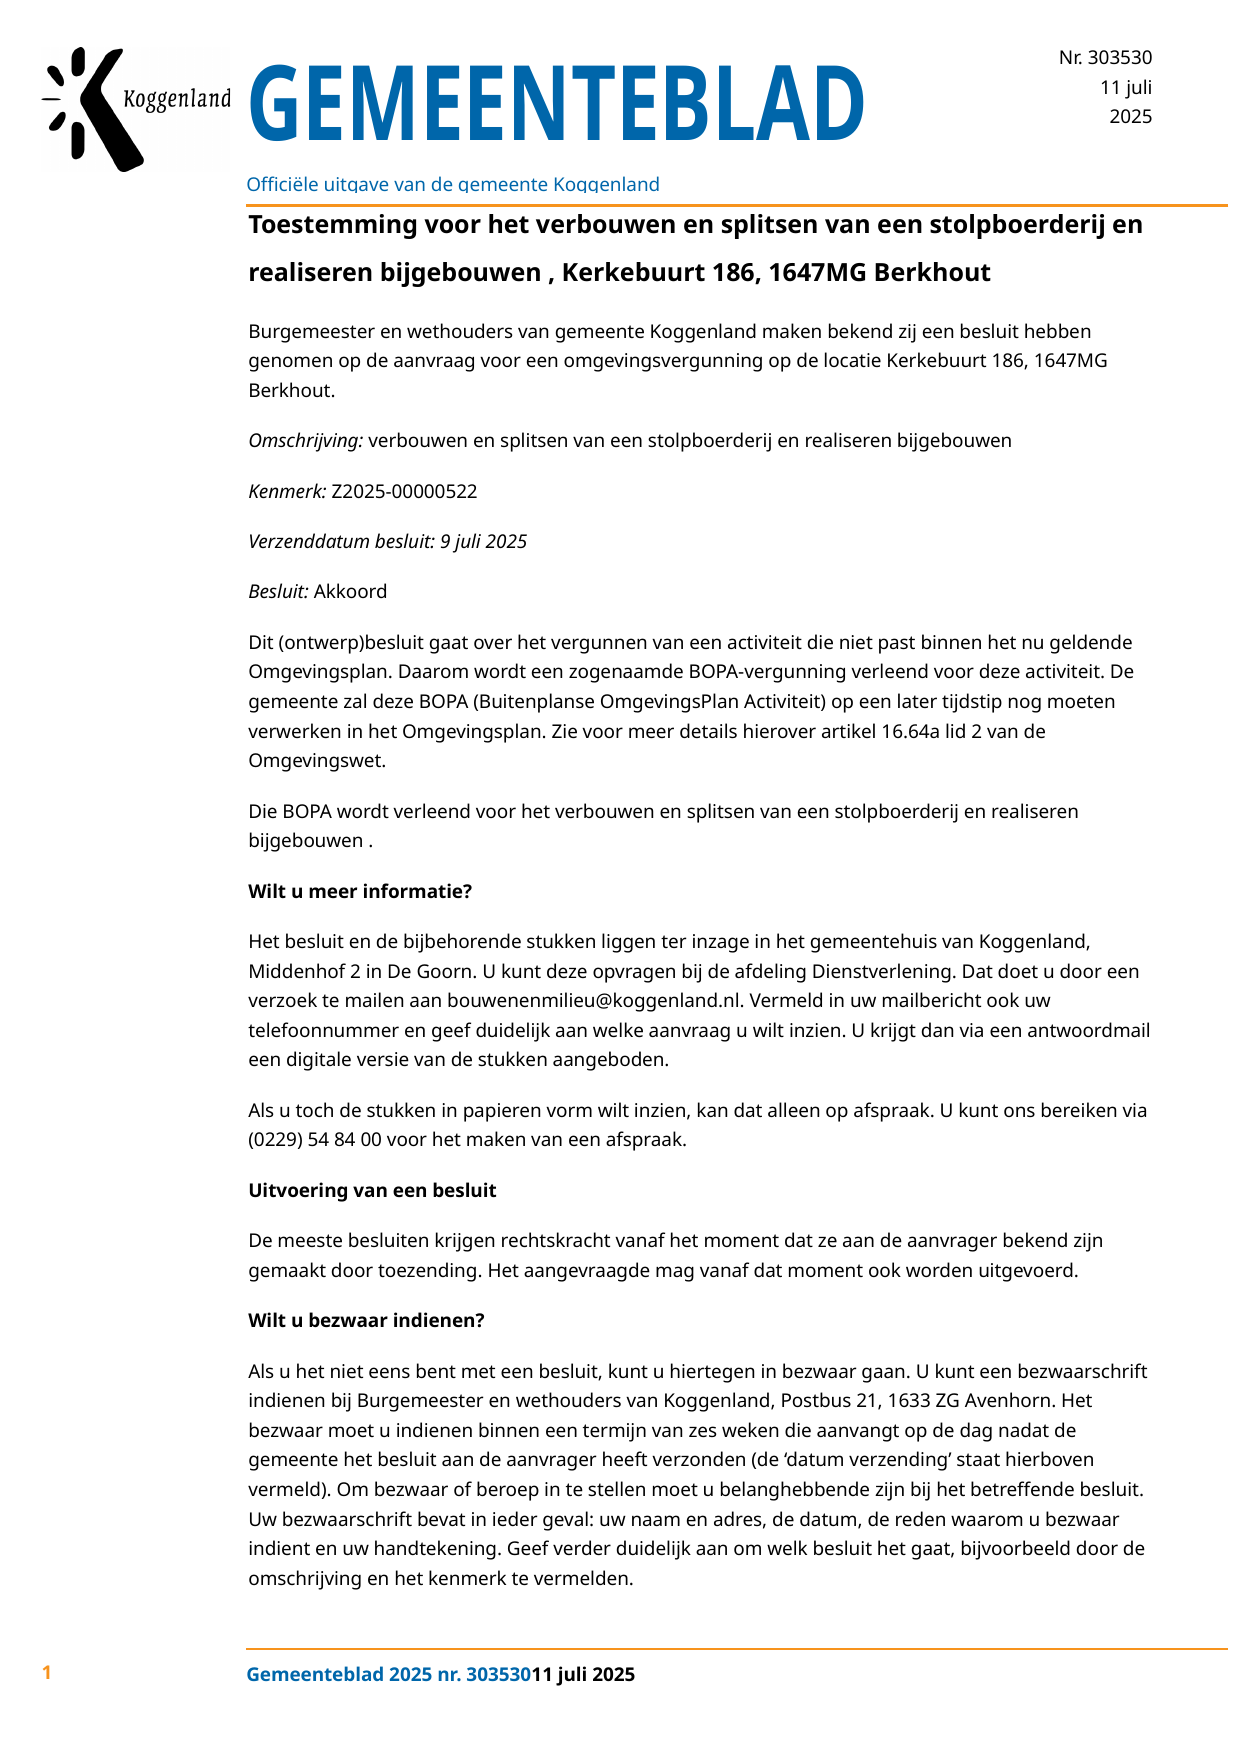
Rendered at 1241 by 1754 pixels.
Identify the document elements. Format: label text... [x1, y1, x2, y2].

text Toestemming voor het verbouwen en splitsen van een stolpboerderij en realiseren bijgebouwen , Kerkebuurt 186, 1647MG Berkhout [248, 207, 1152, 288]
text Kenmerk: Z2025-00000522 [248, 478, 1152, 504]
text Uitvoering van een besluit [248, 1177, 1152, 1203]
text Omschrijving: verbouwen en splitsen van een stolpboerderij en realiseren bijgebouwen [248, 427, 1152, 453]
text Wilt u bezwaar indienen? [248, 1307, 1152, 1333]
text Die BOPA wordt verleend voor het verbouwen en splitsen van een stolpboerderij en realiseren bijgebouwen . [248, 798, 1152, 853]
picture [41, 47, 231, 172]
text Als u het niet eens bent met een besluit, kunt u hiertegen in bezwaar gaan. U kunt een bezwaarschrift indienen bij Burgemeester en wethouders van Koggenland, Postbus 21, 1633 ZG Avenhorn. Het bezwaar moet u indienen binnen een termijn van zes weken die aanvangt op de dag nadat de gemeente het besluit aan de aanvrager heeft verzonden (de ‘datum verzending’ staat hierboven vermeld). Om bezwaar of beroep in te stellen moet u belanghebbende zijn bij het betreffende besluit. Uw bezwaarschrift bevat in ieder geval: uw naam en adres, de datum, de reden waarom u bezwaar indient en uw handtekening. Geef verder duidelijk aan om welk besluit het gaat, bijvoorbeeld door de omschrijving en het kenmerk te vermelden. [248, 1358, 1152, 1591]
text Besluit: Akkoord [248, 579, 1152, 604]
text Burgemeester en wethouders van gemeente Koggenland maken bekend zij een besluit hebben genomen op de aanvraag voor een omgevingsvergunning op de locatie Kerkebuurt 186, 1647MG Berkhout. [248, 318, 1152, 403]
text Wilt u meer informatie? [248, 878, 1152, 904]
text Verzenddatum besluit: 9 juli 2025 [248, 528, 1152, 554]
text De meeste besluiten krijgen rechtskracht vanaf het moment dat ze aan de aanvrager bekend zijn gemaakt door toezending. Het aangevraagde mag vanaf dat moment ook worden uitgevoerd. [248, 1227, 1152, 1283]
text Het besluit en de bijbehorende stukken liggen ter inzage in het gemeentehuis van Koggenland, Middenhof 2 in De Goorn. U kunt deze opvragen bij de afdeling Dienstverlening. Dat doet u door een verzoek te mailen aan bouwenenmilieu@koggenland.nl. Vermeld in uw mailbericht ook uw telefoonnummer en geef duidelijk aan welke aanvraag u wilt inzien. U krijgt dan via een antwoordmail een digitale versie van de stukken aangeboden. [248, 928, 1152, 1072]
text Dit (ontwerp)besluit gaat over het vergunnen van een activiteit die niet past binnen het nu geldende Omgevingsplan. Daarom wordt een zogenaamde BOPA-vergunning verleend voor deze activiteit. De gemeente zal deze BOPA (Buitenplanse OmgevingsPlan Activiteit) op een later tijdstip nog moeten verwerken in het Omgevingsplan. Zie voor meer details hierover artikel 16.64a lid 2 van de Omgevingswet. [248, 629, 1152, 773]
text Als u toch de stukken in papieren vorm wilt inzien, kan dat alleen op afspraak. U kunt ons bereiken via (0229) 54 84 00 voor het maken van een afspraak. [248, 1097, 1152, 1152]
